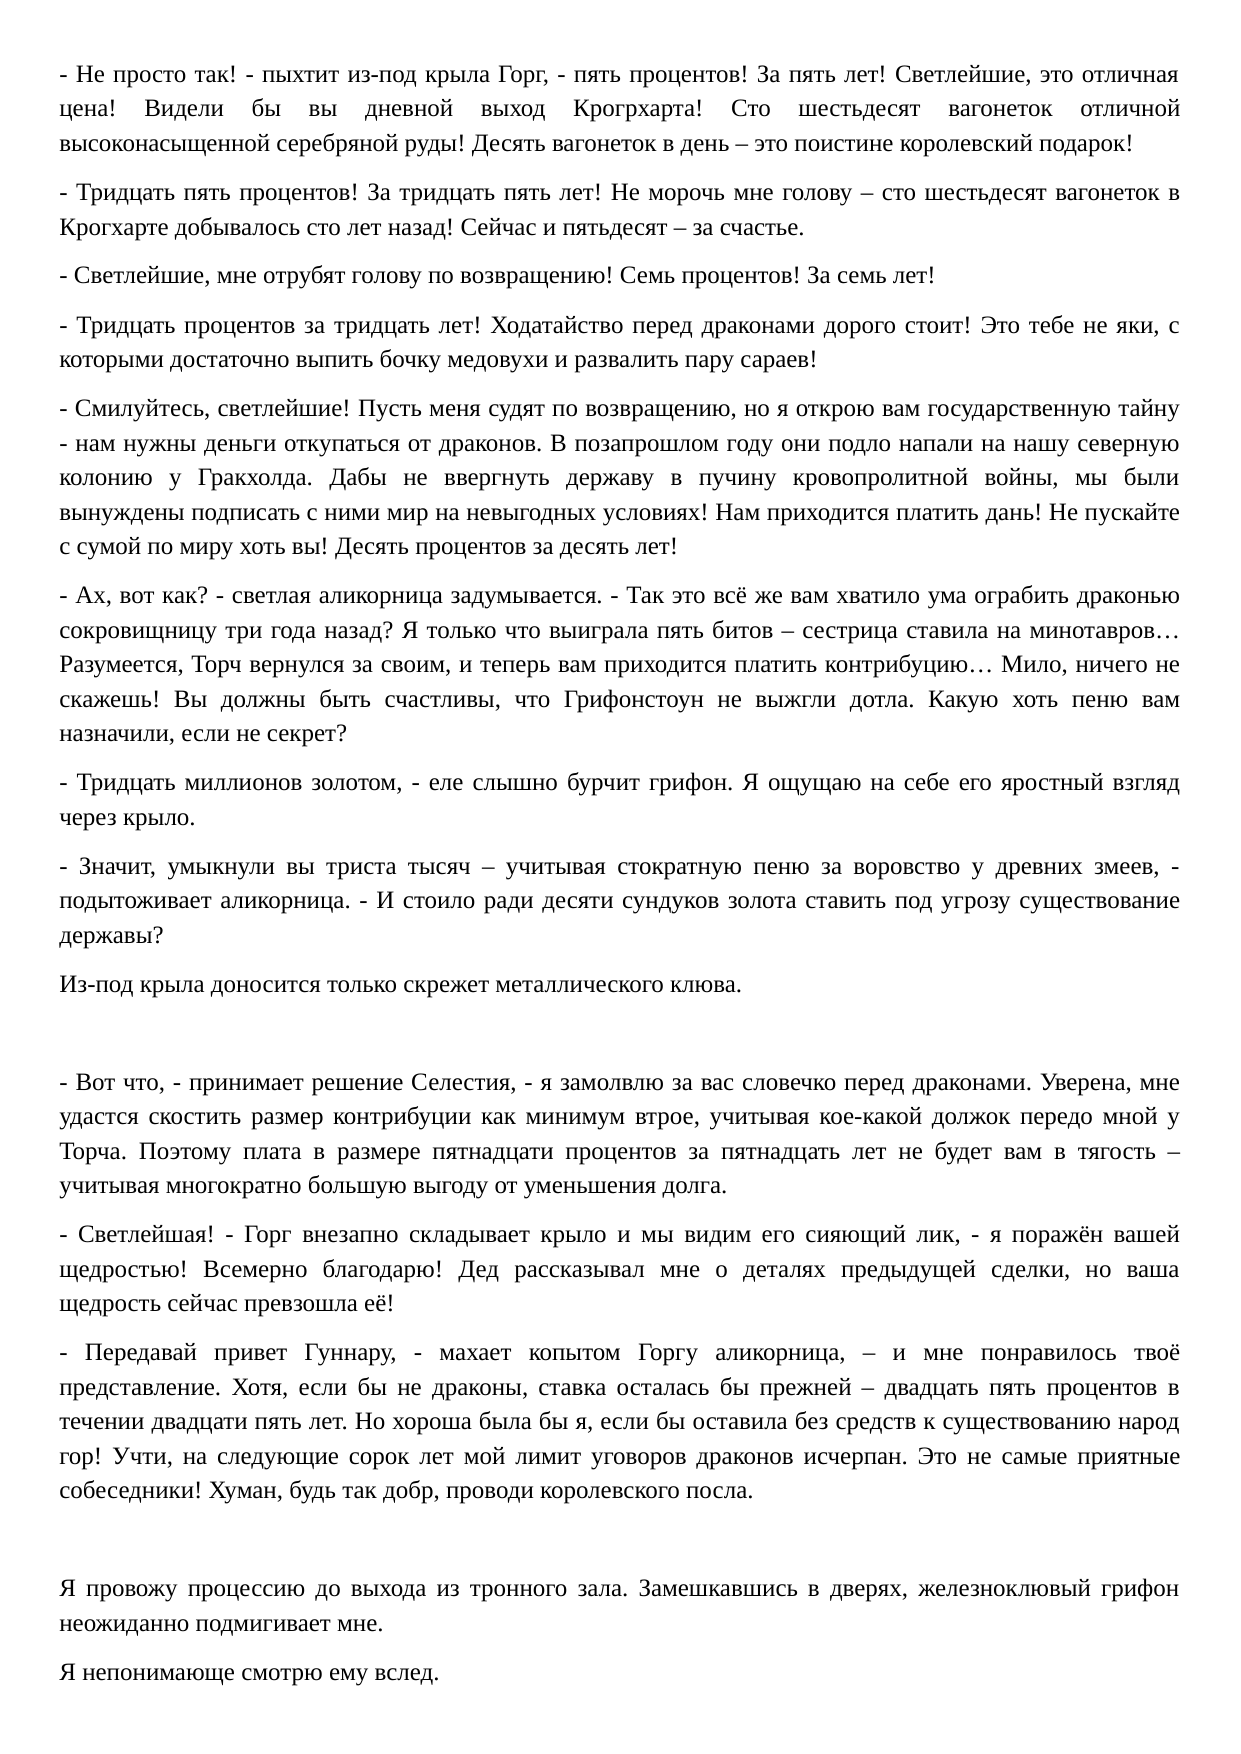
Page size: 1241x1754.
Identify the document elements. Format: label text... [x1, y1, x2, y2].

text - Тридцать пять процентов! За тридцать пять лет! Не морочь мне голову – сто шестьдесят вагонеток в Крогхарте добывалось сто лет назад! Сейчас и пятьдесят – за счастье. [59, 177, 1181, 240]
text - Ах, вот как? - светлая аликорница задумывается. - Так это всё же вам хватило ума ограбить драконью сокровищницу три года назад? Я только что выиграла пять битов – сестрица ставила на минотавров… Разумеется, Торч вернулся за своим, и теперь вам приходится платить контрибуцию… Мило, ничего не скажешь! Вы должны быть счастливы, что Грифонстоун не выжгли дотла. Какую хоть пеню вам назначили, если не секрет? [59, 580, 1181, 747]
text - Светлейшая! - Горг внезапно складывает крыло и мы видим его сияющий лик, - я поражён вашей щедростью! Всемерно благодарю! Дед рассказывал мне о деталях предыдущей сделки, но ваша щедрость сейчас превзошла её! [59, 1219, 1181, 1317]
text - Передавай привет Гуннару, - махает копытом Горгу аликорница, – и мне понравилось твоё представление. Хотя, если бы не драконы, ставка осталась бы прежней – двадцать пять процентов в течении двадцати пять лет. Но хороша была бы я, если бы оставила без средств к существованию народ гор! Учти, на следующие сорок лет мой лимит уговоров драконов исчерпан. Это не самые приятные собеседники! Хуман, будь так добр, проводи королевского посла. [59, 1337, 1181, 1504]
text - Значит, умыкнули вы триста тысяч – учитывая стократную пеню за воровство у древних змеев, - подытоживает аликорница. - И стоило ради десяти сундуков золота ставить под угрозу существование державы? [59, 851, 1181, 948]
text - Светлейшие, мне отрубят голову по возвращению! Семь процентов! За семь лет! [59, 261, 1181, 289]
text Я непонимающе смотрю ему вслед. [59, 1657, 1181, 1686]
text - Смилуйтесь, светлейшие! Пусть меня судят по возвращению, но я открою вам государственную тайну - нам нужны деньги откупаться от драконов. В позапрошлом году они подло напали на нашу северную колонию у Гракхолда. Дабы не ввергнуть державу в пучину кровопролитной войны, мы были вынуждены подписать с ними мир на невыгодных условиях! Нам приходится платить дань! Не пускайте с сумой по миру хоть вы! Десять процентов за десять лет! [59, 393, 1181, 560]
text - Вот что, - принимает решение Селестия, - я замолвлю за вас словечко перед драконами. Уверена, мне удастся скостить размер контрибуции как минимум втрое, учитывая кое-какой должок передо мной у Торча. Поэтому плата в размере пятнадцати процентов за пятнадцать лет не будет вам в тягость – учитывая многократно большую выгоду от уменьшения долга. [59, 1067, 1181, 1199]
text Из-под крыла доносится только скрежет металлического клюва. [59, 969, 1181, 997]
text - Не просто так! - пыхтит из-под крыла Горг, - пять процентов! За пять лет! Светлейшие, это отличная цена! Видели бы вы дневной выход Крогрхарта! Сто шестьдесят вагонеток отличной высоконасыщенной серебряной руды! Десять вагонеток в день – это поистине королевский подарок! [59, 59, 1181, 157]
text - Тридцать процентов за тридцать лет! Ходатайство перед драконами дорого стоит! Это тебе не яки, с которыми достаточно выпить бочку медовухи и развалить пару сараев! [59, 310, 1181, 373]
text - Тридцать миллионов золотом, - еле слышно бурчит грифон. Я ощущаю на себе его яростный взгляд через крыло. [59, 767, 1181, 830]
text Я провожу процессию до выхода из тронного зала. Замешкавшись в дверях, железноклювый грифон неожиданно подмигивает мне. [59, 1573, 1181, 1637]
